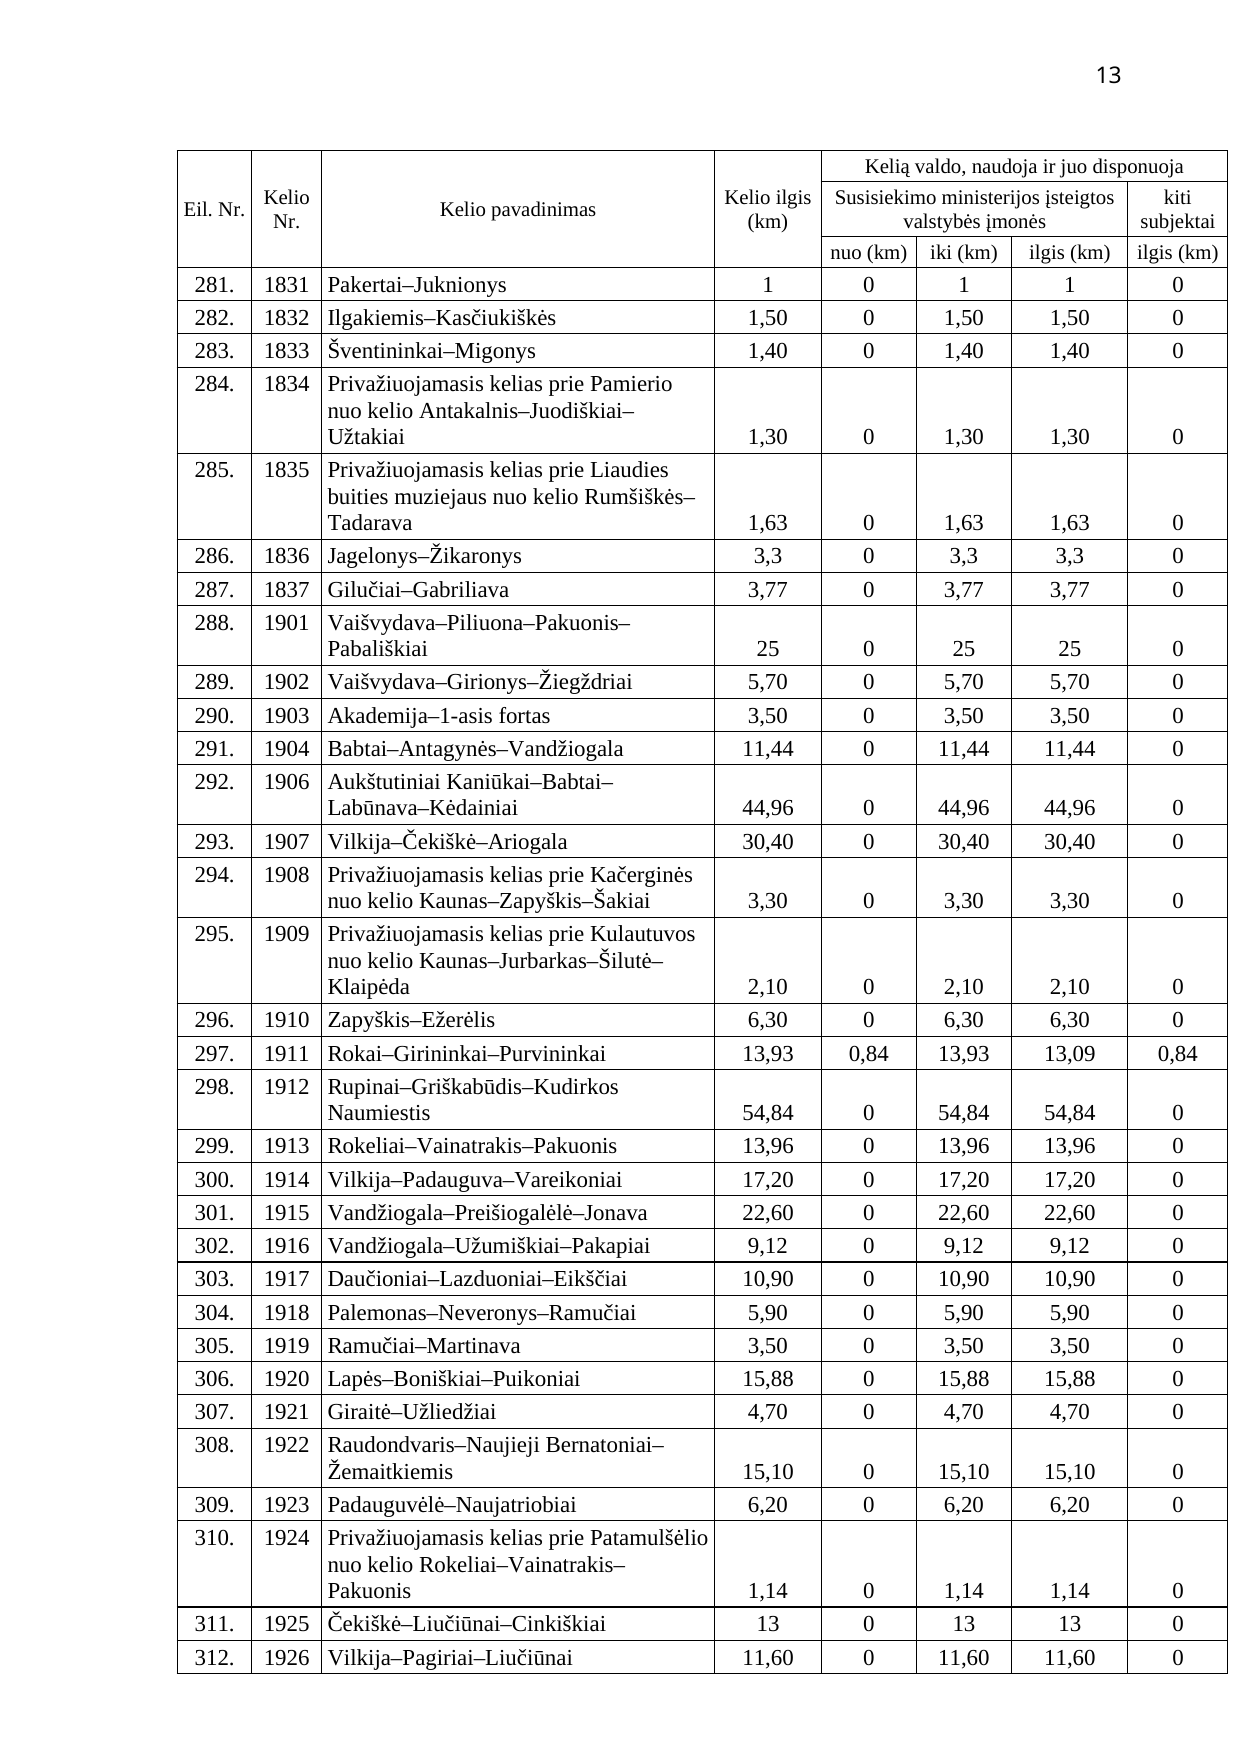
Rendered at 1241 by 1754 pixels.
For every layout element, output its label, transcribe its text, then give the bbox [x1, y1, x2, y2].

table_cell 3,50 [715, 1329, 821, 1361]
table_cell 5,90 [917, 1296, 1011, 1328]
table_cell 54,84 [917, 1070, 1011, 1128]
table_cell 6,30 [715, 1004, 821, 1036]
table_cell 15,88 [917, 1362, 1011, 1394]
table_cell 22,60 [1012, 1196, 1127, 1228]
table_cell 1 [917, 268, 1011, 300]
table_cell 0 [822, 858, 916, 917]
table_cell 0 [822, 540, 916, 572]
table_cell 2,10 [715, 918, 821, 1002]
table_cell 0 [822, 1004, 916, 1036]
table_cell Aukštutiniai Kaniūkai–Babtai–Labūnava–Kėdainiai [322, 765, 714, 824]
table_cell 1907 [252, 825, 321, 857]
table_cell 284. [178, 368, 251, 452]
table_cell 10,90 [917, 1263, 1011, 1295]
table_cell 25 [917, 606, 1011, 664]
table_cell 11,60 [715, 1641, 821, 1673]
table_cell Raudondvaris–Naujieji Bernatoniai–Žemaitkiemis [322, 1429, 714, 1487]
table_cell Privažiuojamasis kelias prie Pamierio nuo kelio Antakalnis–Juodiškiai–Užtakiai [322, 368, 714, 452]
table_cell 0,84 [1128, 1037, 1227, 1069]
table_cell 0 [1128, 1488, 1227, 1520]
table_cell 312. [178, 1641, 251, 1673]
table_cell 25 [1012, 606, 1127, 664]
table_cell 6,20 [1012, 1488, 1127, 1520]
table_cell kiti subjektai [1128, 182, 1227, 236]
table_cell 0 [822, 1488, 916, 1520]
table_cell 3,3 [1012, 540, 1127, 572]
table_cell 9,12 [1012, 1229, 1127, 1261]
table_cell 0 [1128, 606, 1227, 664]
table_cell 0 [1128, 454, 1227, 538]
table_cell Vilkija–Padauguva–Vareikoniai [322, 1163, 714, 1195]
table_cell 1,63 [917, 454, 1011, 538]
table_cell 299. [178, 1130, 251, 1162]
table_cell Privažiuojamasis kelias prie Kulautuvos nuo kelio Kaunas–Jurbarkas–Šilutė–Klaipėda [322, 918, 714, 1002]
table_cell 311. [178, 1608, 251, 1639]
table_cell 0 [1128, 765, 1227, 824]
table_cell 0 [822, 1196, 916, 1228]
table_cell 1920 [252, 1362, 321, 1394]
table_cell 307. [178, 1395, 251, 1428]
table_cell 1915 [252, 1196, 321, 1228]
table_cell ilgis (km) [1012, 237, 1127, 267]
table_header Kelio pavadinimas [322, 151, 714, 267]
table_header Kelio Nr. [252, 151, 321, 267]
table_cell 1908 [252, 858, 321, 917]
table_cell 0 [1128, 1163, 1227, 1195]
table_cell 285. [178, 454, 251, 538]
table_cell 0 [1128, 301, 1227, 333]
table_cell 1,63 [1012, 454, 1127, 538]
table_cell 0 [822, 1329, 916, 1361]
table_cell 17,20 [917, 1163, 1011, 1195]
table_cell 13,96 [917, 1130, 1011, 1162]
table_cell iki (km) [917, 237, 1011, 267]
table_cell 3,3 [917, 540, 1011, 572]
table_cell 1835 [252, 454, 321, 538]
table_cell 9,12 [917, 1229, 1011, 1261]
table_header Kelio ilgis (km) [715, 151, 821, 267]
table_cell Akademija–1-asis fortas [322, 699, 714, 731]
table_cell 0 [1128, 1130, 1227, 1162]
table_cell 0 [1128, 1296, 1227, 1328]
table_cell 0 [822, 1130, 916, 1162]
table_cell 11,44 [917, 732, 1011, 764]
table_cell 0 [822, 765, 916, 824]
table_cell 0 [822, 1395, 916, 1428]
table_cell 0 [822, 1296, 916, 1328]
table_cell 44,96 [917, 765, 1011, 824]
table_cell 4,70 [715, 1395, 821, 1428]
table_cell 30,40 [1012, 825, 1127, 857]
table_cell 308. [178, 1429, 251, 1487]
table_cell 2,10 [1012, 918, 1127, 1002]
table_cell 0 [822, 732, 916, 764]
table_cell 0 [1128, 540, 1227, 572]
table_cell 15,10 [1012, 1429, 1127, 1487]
table_cell 3,50 [917, 699, 1011, 731]
table_cell 0 [1128, 1641, 1227, 1673]
table_cell 0,84 [822, 1037, 916, 1069]
table_cell 1836 [252, 540, 321, 572]
table_cell 0 [1128, 268, 1227, 300]
table_cell Daučioniai–Lazduoniai–Eikščiai [322, 1263, 714, 1295]
table_cell 0 [822, 1070, 916, 1128]
table_cell 44,96 [1012, 765, 1127, 824]
table_cell 300. [178, 1163, 251, 1195]
table_cell 310. [178, 1521, 251, 1606]
table_cell 54,84 [715, 1070, 821, 1128]
table_cell 3,3 [715, 540, 821, 572]
table_cell 298. [178, 1070, 251, 1128]
table_cell Padauguvėlė–Naujatriobiai [322, 1488, 714, 1520]
table_cell 30,40 [917, 825, 1011, 857]
table_cell 297. [178, 1037, 251, 1069]
table_cell 0 [822, 1641, 916, 1673]
table_cell 0 [822, 454, 916, 538]
table_cell 1921 [252, 1395, 321, 1428]
table_cell 3,30 [715, 858, 821, 917]
table_cell 3,30 [917, 858, 1011, 917]
table_cell Rokai–Girininkai–Purvininkai [322, 1037, 714, 1069]
table_cell 0 [1128, 1229, 1227, 1261]
table_cell 0 [822, 1608, 916, 1639]
table_cell 1,63 [715, 454, 821, 538]
table_cell Palemonas–Neveronys–Ramučiai [322, 1296, 714, 1328]
table_cell Zapyškis–Ežerėlis [322, 1004, 714, 1036]
table_cell 296. [178, 1004, 251, 1036]
table_cell 0 [1128, 666, 1227, 698]
table_cell 3,50 [715, 699, 821, 731]
table_cell 0 [1128, 1521, 1227, 1606]
table_cell 0 [1128, 1608, 1227, 1639]
table_cell 1,40 [917, 334, 1011, 367]
table_cell 1911 [252, 1037, 321, 1069]
table_cell 13 [1012, 1608, 1127, 1639]
table_cell 10,90 [715, 1263, 821, 1295]
table_cell 0 [1128, 1395, 1227, 1428]
table_cell 3,30 [1012, 858, 1127, 917]
table_cell 9,12 [715, 1229, 821, 1261]
table_cell Jagelonys–Žikaronys [322, 540, 714, 572]
table_cell Vaišvydava–Piliuona–Pakuonis–Pabališkiai [322, 606, 714, 664]
table_cell 1902 [252, 666, 321, 698]
table_cell 4,70 [1012, 1395, 1127, 1428]
table_cell Privažiuojamasis kelias prie Kačerginės nuo kelio Kaunas–Zapyškis–Šakiai [322, 858, 714, 917]
table_cell 13,96 [715, 1130, 821, 1162]
table_cell 289. [178, 666, 251, 698]
table_cell 1,50 [1012, 301, 1127, 333]
table_cell 0 [1128, 699, 1227, 731]
table_cell 0 [822, 825, 916, 857]
table_cell Babtai–Antagynės–Vandžiogala [322, 732, 714, 764]
table_cell Čekiškė–Liučiūnai–Cinkiškiai [322, 1608, 714, 1639]
table_cell 0 [1128, 918, 1227, 1002]
table_cell 11,60 [1012, 1641, 1127, 1673]
table_cell 286. [178, 540, 251, 572]
table_cell 13,93 [917, 1037, 1011, 1069]
table_cell 1832 [252, 301, 321, 333]
table_cell 3,50 [1012, 1329, 1127, 1361]
table_cell 44,96 [715, 765, 821, 824]
table_cell 2,10 [917, 918, 1011, 1002]
table_cell 5,70 [917, 666, 1011, 698]
table_cell 292. [178, 765, 251, 824]
table_cell 1922 [252, 1429, 321, 1487]
table_cell 309. [178, 1488, 251, 1520]
table_cell 1910 [252, 1004, 321, 1036]
table_cell 0 [1128, 1004, 1227, 1036]
table_cell 0 [1128, 573, 1227, 605]
table_cell 0 [1128, 858, 1227, 917]
table_cell 0 [822, 301, 916, 333]
table_cell 305. [178, 1329, 251, 1361]
table_cell 290. [178, 699, 251, 731]
table_cell 1,14 [1012, 1521, 1127, 1606]
table_cell 17,20 [1012, 1163, 1127, 1195]
table_cell 22,60 [715, 1196, 821, 1228]
table_cell 0 [1128, 1429, 1227, 1487]
table_cell 17,20 [715, 1163, 821, 1195]
table_cell 1906 [252, 765, 321, 824]
table_cell 302. [178, 1229, 251, 1261]
table_cell 0 [1128, 1196, 1227, 1228]
table_cell ilgis (km) [1128, 237, 1227, 267]
table_cell 303. [178, 1263, 251, 1295]
table_cell Vilkija–Čekiškė–Ariogala [322, 825, 714, 857]
table_cell 3,50 [917, 1329, 1011, 1361]
table_cell 0 [1128, 334, 1227, 367]
table_cell 10,90 [1012, 1263, 1127, 1295]
table_cell 1904 [252, 732, 321, 764]
table_cell 0 [1128, 825, 1227, 857]
table_cell 1916 [252, 1229, 321, 1261]
table_cell 5,90 [715, 1296, 821, 1328]
table_cell 11,44 [1012, 732, 1127, 764]
table_cell 15,88 [715, 1362, 821, 1394]
table_cell 1,40 [1012, 334, 1127, 367]
table_cell 287. [178, 573, 251, 605]
table_cell 1917 [252, 1263, 321, 1295]
table_cell 22,60 [917, 1196, 1011, 1228]
table_cell 13,09 [1012, 1037, 1127, 1069]
table_cell 1913 [252, 1130, 321, 1162]
table_cell 1,50 [917, 301, 1011, 333]
table_cell 54,84 [1012, 1070, 1127, 1128]
table_cell 1918 [252, 1296, 321, 1328]
table_cell 291. [178, 732, 251, 764]
table_cell Vaišvydava–Girionys–Žiegždriai [322, 666, 714, 698]
table_cell Privažiuojamasis kelias prie Patamulšėlio nuo kelio Rokeliai–Vainatrakis–Pakuonis [322, 1521, 714, 1606]
table_cell Gilučiai–Gabriliava [322, 573, 714, 605]
table_cell 1 [715, 268, 821, 300]
table_cell 11,60 [917, 1641, 1011, 1673]
table_cell Ilgakiemis–Kasčiukiškės [322, 301, 714, 333]
table_cell 3,77 [917, 573, 1011, 605]
table_cell 1926 [252, 1641, 321, 1673]
table_cell 1901 [252, 606, 321, 664]
table_cell 0 [822, 334, 916, 367]
table_cell 13,93 [715, 1037, 821, 1069]
table_cell 0 [822, 1429, 916, 1487]
table_cell 1834 [252, 368, 321, 452]
table_cell 1 [1012, 268, 1127, 300]
table_cell 0 [822, 1163, 916, 1195]
table_cell Ramučiai–Martinava [322, 1329, 714, 1361]
table_cell 0 [822, 1229, 916, 1261]
table_cell 0 [822, 918, 916, 1002]
table_cell 1919 [252, 1329, 321, 1361]
table_cell 6,20 [715, 1488, 821, 1520]
table_cell 0 [822, 699, 916, 731]
table_cell 0 [1128, 1070, 1227, 1128]
table_cell 0 [822, 268, 916, 300]
table_cell 1,50 [715, 301, 821, 333]
table_header Kelią valdo, naudoja ir juo disponuoja [822, 151, 1227, 181]
table_cell 5,70 [1012, 666, 1127, 698]
table_cell Pakertai–Juknionys [322, 268, 714, 300]
table_cell 11,44 [715, 732, 821, 764]
table_cell 0 [822, 1263, 916, 1295]
table_cell Vilkija–Pagiriai–Liučiūnai [322, 1641, 714, 1673]
table_cell 1925 [252, 1608, 321, 1639]
table_cell 1914 [252, 1163, 321, 1195]
table_cell 6,30 [1012, 1004, 1127, 1036]
table_header Eil. Nr. [178, 151, 251, 267]
table_cell 13 [917, 1608, 1011, 1639]
table_cell Giraitė–Užliedžiai [322, 1395, 714, 1428]
table_cell 0 [1128, 732, 1227, 764]
table_cell 13 [715, 1608, 821, 1639]
table_cell 0 [822, 573, 916, 605]
table_cell 306. [178, 1362, 251, 1394]
table_cell 0 [1128, 1329, 1227, 1361]
table_cell 1,30 [917, 368, 1011, 452]
table_cell 0 [822, 1362, 916, 1394]
table_cell 1831 [252, 268, 321, 300]
table_cell 301. [178, 1196, 251, 1228]
table_cell 1,30 [1012, 368, 1127, 452]
table_cell Rupinai–Griškabūdis–Kudirkos Naumiestis [322, 1070, 714, 1128]
table_cell 0 [822, 1521, 916, 1606]
table_cell 0 [1128, 1362, 1227, 1394]
table_cell 3,77 [715, 573, 821, 605]
table_cell 0 [1128, 1263, 1227, 1295]
table_cell 0 [822, 606, 916, 664]
table_cell 3,50 [1012, 699, 1127, 731]
table_cell 13,96 [1012, 1130, 1127, 1162]
table_cell 3,77 [1012, 573, 1127, 605]
table_cell 5,70 [715, 666, 821, 698]
table_cell 1924 [252, 1521, 321, 1606]
table_cell 1909 [252, 918, 321, 1002]
table_cell Lapės–Boniškiai–Puikoniai [322, 1362, 714, 1394]
table_cell 0 [822, 368, 916, 452]
table_cell 4,70 [917, 1395, 1011, 1428]
table_cell 30,40 [715, 825, 821, 857]
table_cell 1837 [252, 573, 321, 605]
table_cell 5,90 [1012, 1296, 1127, 1328]
table_cell 294. [178, 858, 251, 917]
table_cell 293. [178, 825, 251, 857]
table_cell nuo (km) [822, 237, 916, 267]
table_cell Rokeliai–Vainatrakis–Pakuonis [322, 1130, 714, 1162]
table_cell Susisiekimo ministerijos įsteigtos valstybės įmonės [822, 182, 1127, 236]
table_cell 282. [178, 301, 251, 333]
table_cell 25 [715, 606, 821, 664]
table_cell Vandžiogala–Preišiogalėlė–Jonava [322, 1196, 714, 1228]
table_cell 295. [178, 918, 251, 1002]
table_cell 1,30 [715, 368, 821, 452]
table_cell 1833 [252, 334, 321, 367]
table_cell 6,30 [917, 1004, 1011, 1036]
table_cell 288. [178, 606, 251, 664]
table_cell 0 [1128, 368, 1227, 452]
table_cell 1,40 [715, 334, 821, 367]
table_cell 15,88 [1012, 1362, 1127, 1394]
table_cell 1903 [252, 699, 321, 731]
table_cell Vandžiogala–Užumiškiai–Pakapiai [322, 1229, 714, 1261]
table_cell 283. [178, 334, 251, 367]
table_cell 1,14 [917, 1521, 1011, 1606]
table_cell 1,14 [715, 1521, 821, 1606]
table_cell Privažiuojamasis kelias prie Liaudies buities muziejaus nuo kelio Rumšiškės–Tadarava [322, 454, 714, 538]
table_cell 0 [822, 666, 916, 698]
table_cell 6,20 [917, 1488, 1011, 1520]
table_cell 15,10 [715, 1429, 821, 1487]
table_cell 304. [178, 1296, 251, 1328]
table_cell 281. [178, 268, 251, 300]
table_cell 15,10 [917, 1429, 1011, 1487]
table_cell 1912 [252, 1070, 321, 1128]
table_cell Šventininkai–Migonys [322, 334, 714, 367]
table_cell 1923 [252, 1488, 321, 1520]
